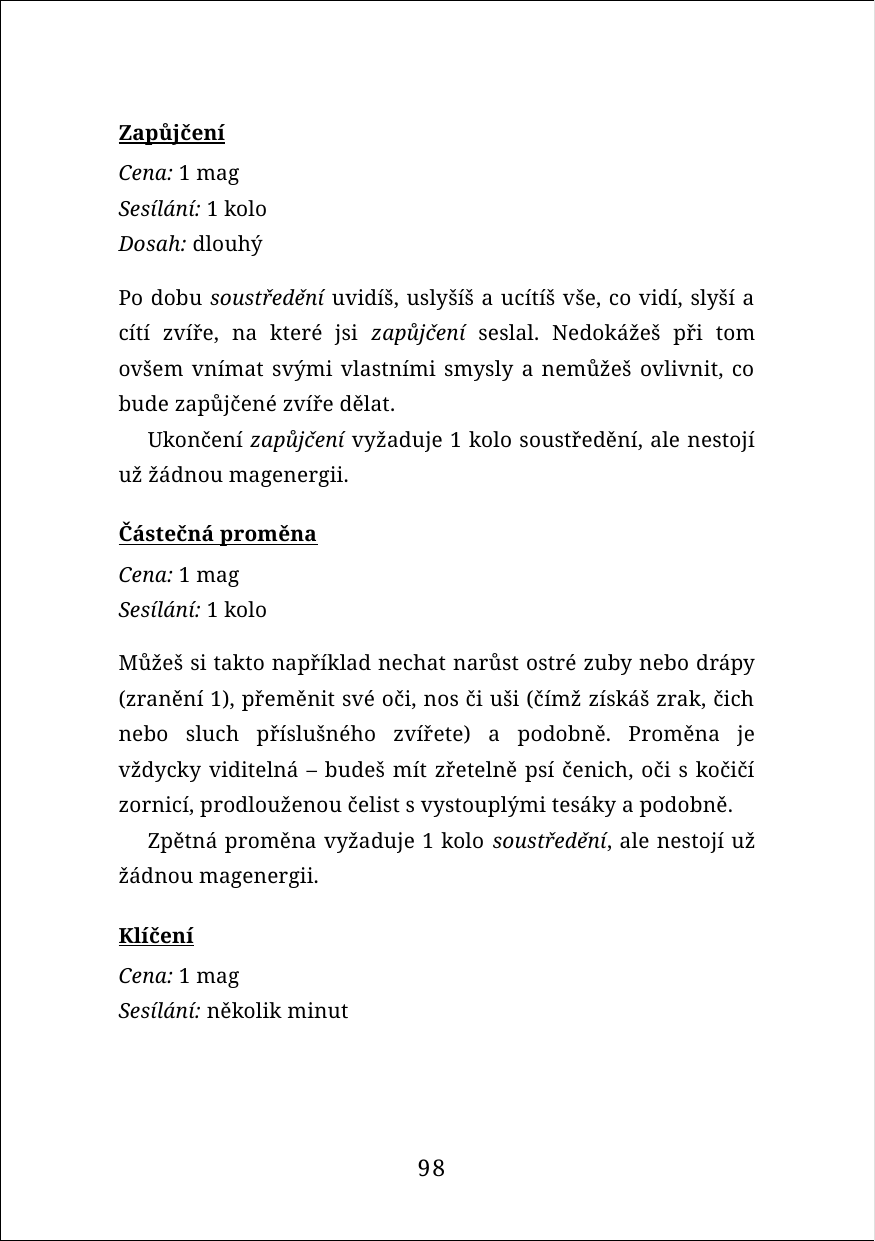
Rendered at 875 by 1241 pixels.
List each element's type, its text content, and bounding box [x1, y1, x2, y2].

subtitle Zapůjčení [118, 118, 756, 147]
text Můžeš si takto například nechat narůst ostré zuby nebo drápy (zranění 1), přeměnit své oči, nos či uši (čímž získáš zrak, čich nebo sluch příslušného zvířete) a podobně. Proměna je vždycky viditelná – budeš mít zřetelně psí čenich, oči s kočičí zornicí, prodlouženou čelist s vystouplými tesáky a podobně. Zpětná proměna vyžaduje 1 kolo soustředění, ale nestojí už žádnou magenergii. [118, 648, 756, 890]
text Po dobu soustředění uvidíš, uslyšíš a ucítíš vše, co vidí, slyší a cítí zvíře, na které jsi zapůjčení seslal. Nedokážeš při tom ovšem vnímat svými vlastními smysly a nemůžeš ovlivnit, co bude zapůjčené zvíře dělat. Ukončení zapůjčení vyžaduje 1 kolo soustředění, ale nestojí už žádnou magenergii. [118, 283, 756, 489]
subtitle Klíčení [118, 921, 756, 949]
subtitle Částečná proměna [118, 519, 756, 548]
text Cena: 1 mag Sesílání: 1 kolo Dosah: dlouhý [118, 158, 756, 258]
text Cena: 1 mag Sesílání: několik minut [118, 961, 756, 1025]
text Cena: 1 mag Sesílání: 1 kolo [118, 560, 756, 624]
